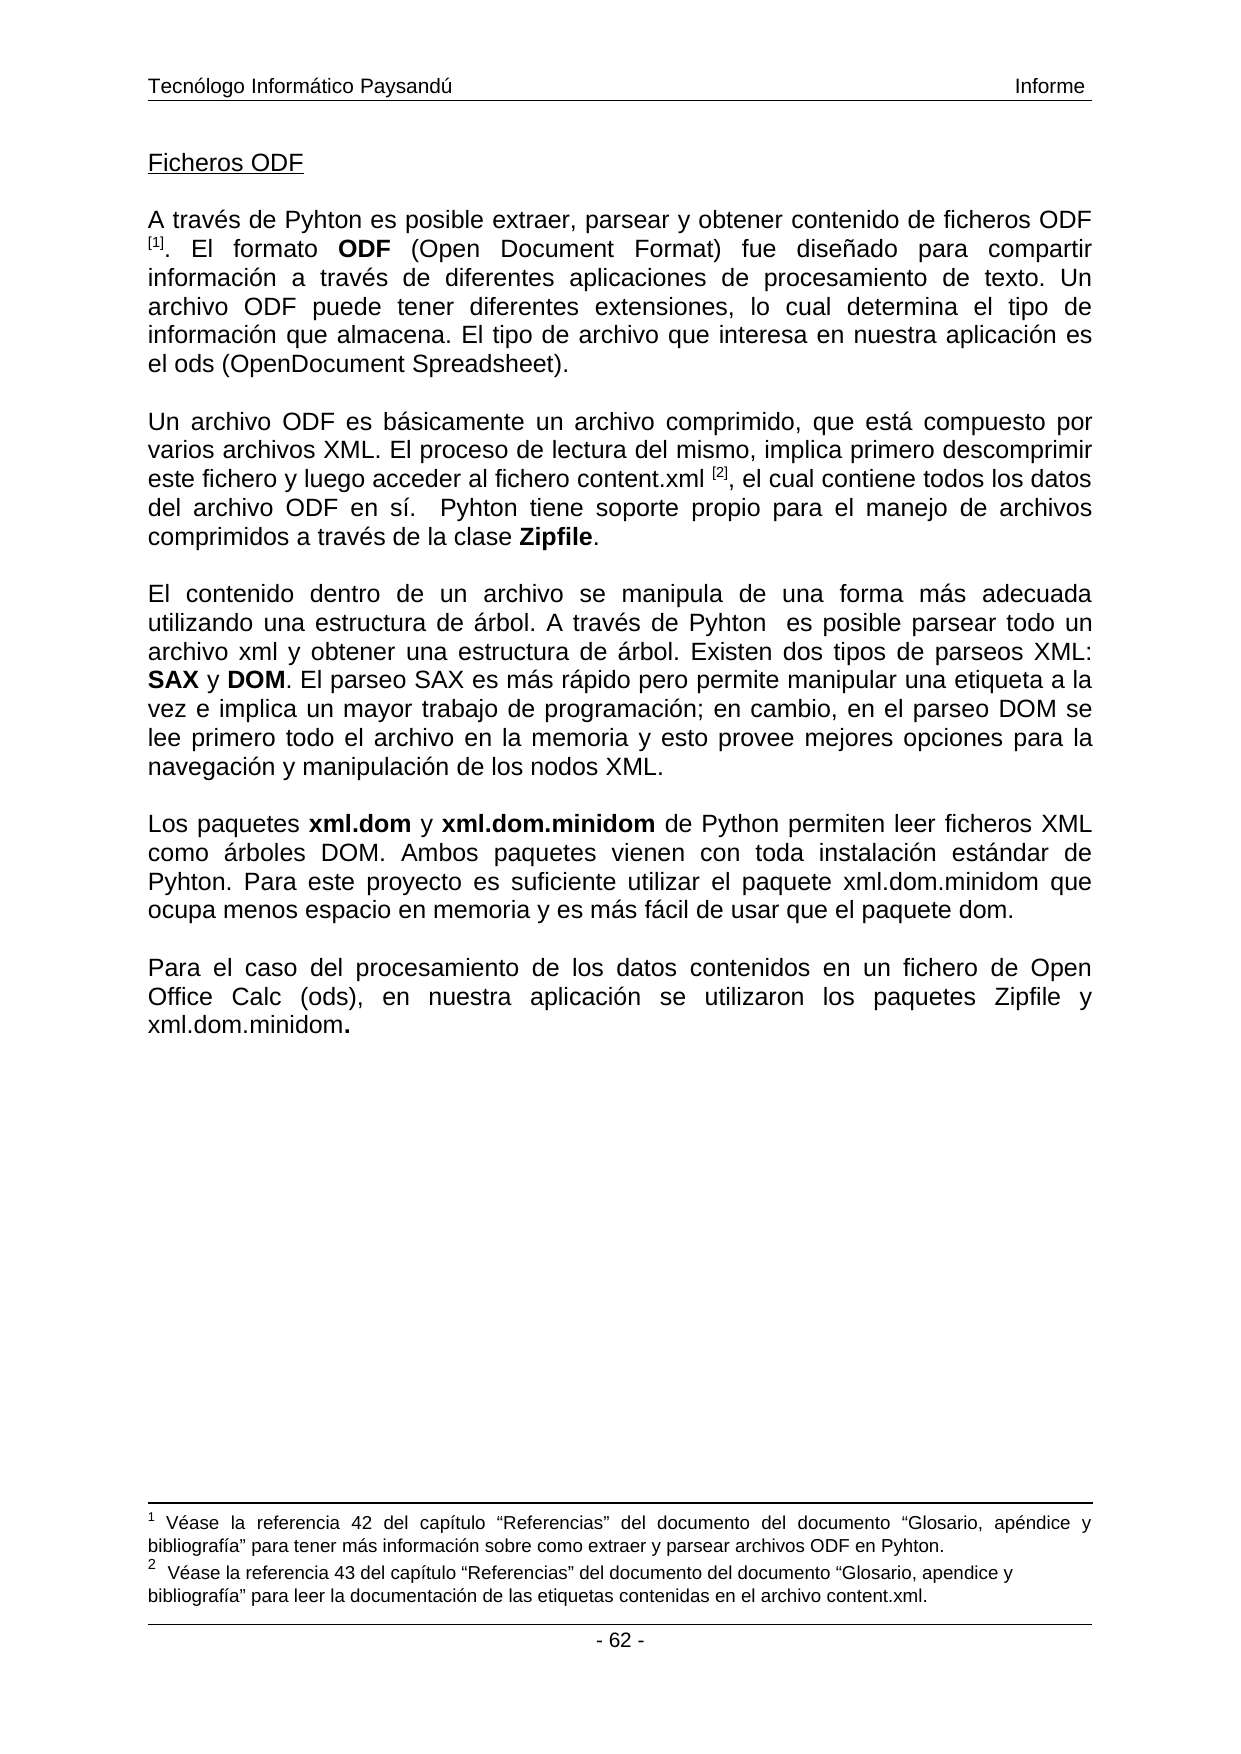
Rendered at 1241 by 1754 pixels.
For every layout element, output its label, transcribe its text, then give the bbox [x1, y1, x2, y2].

text Ficheros ODF [148, 148, 1092, 176]
text A través de Pyhton es posible extraer, parsear y obtener contenido de ficheros ODF []. El formato ODF (Open Document Format) fue diseñado para compartir información a través de diferentes aplicaciones de procesamiento de texto. Un archivo ODF puede tener diferentes extensiones, lo cual determina el tipo de información que almacena. El tipo de archivo que interesa en nuestra aplicación es el ods (OpenDocument Spreadsheet). [148, 205, 1092, 378]
text Véase la referencia 43 del capítulo “Referencias” del documento del documento “Glosario, apendice y bibliografía” para leer la documentación de las etiquetas contenidas en el archivo content.xml. [148, 1556, 1092, 1606]
text El contenido dentro de un archivo se manipula de una forma más adecuada utilizando una estructura de árbol. A través de Pyhton es posible parsear todo un archivo xml y obtener una estructura de árbol. Existen dos tipos de parseos XML: SAX y DOM. El parseo SAX es más rápido pero permite manipular una etiqueta a la vez e implica un mayor trabajo de programación; en cambio, en el parseo DOM se lee primero todo el archivo en la memoria y esto provee mejores opciones para la navegación y manipulación de los nodos XML. [148, 579, 1092, 780]
text Véase la referencia 42 del capítulo “Referencias” del documento del documento “Glosario, apéndice y bibliografía” para tener más información sobre como extraer y parsear archivos ODF en Pyhton. [148, 1509, 1092, 1556]
text Para el caso del procesamiento de los datos contenidos en un fichero de Open Office Calc (ods), en nuestra aplicación se utilizaron los paquetes Zipfile y xml.dom.minidom. [148, 953, 1092, 1039]
text Un archivo ODF es básicamente un archivo comprimido, que está compuesto por varios archivos XML. El proceso de lectura del mismo, implica primero descomprimir este fichero y luego acceder al fichero content.xml [], el cual contiene todos los datos del archivo ODF en sí. Pyhton tiene soporte propio para el manejo de archivos comprimidos a través de la clase Zipfile. [148, 406, 1092, 550]
text Los paquetes xml.dom y xml.dom.minidom de Python permiten leer ficheros XML como árboles DOM. Ambos paquetes vienen con toda instalación estándar de Pyhton. Para este proyecto es suficiente utilizar el paquete xml.dom.minidom que ocupa menos espacio en memoria y es más fácil de usar que el paquete dom. [148, 809, 1092, 924]
